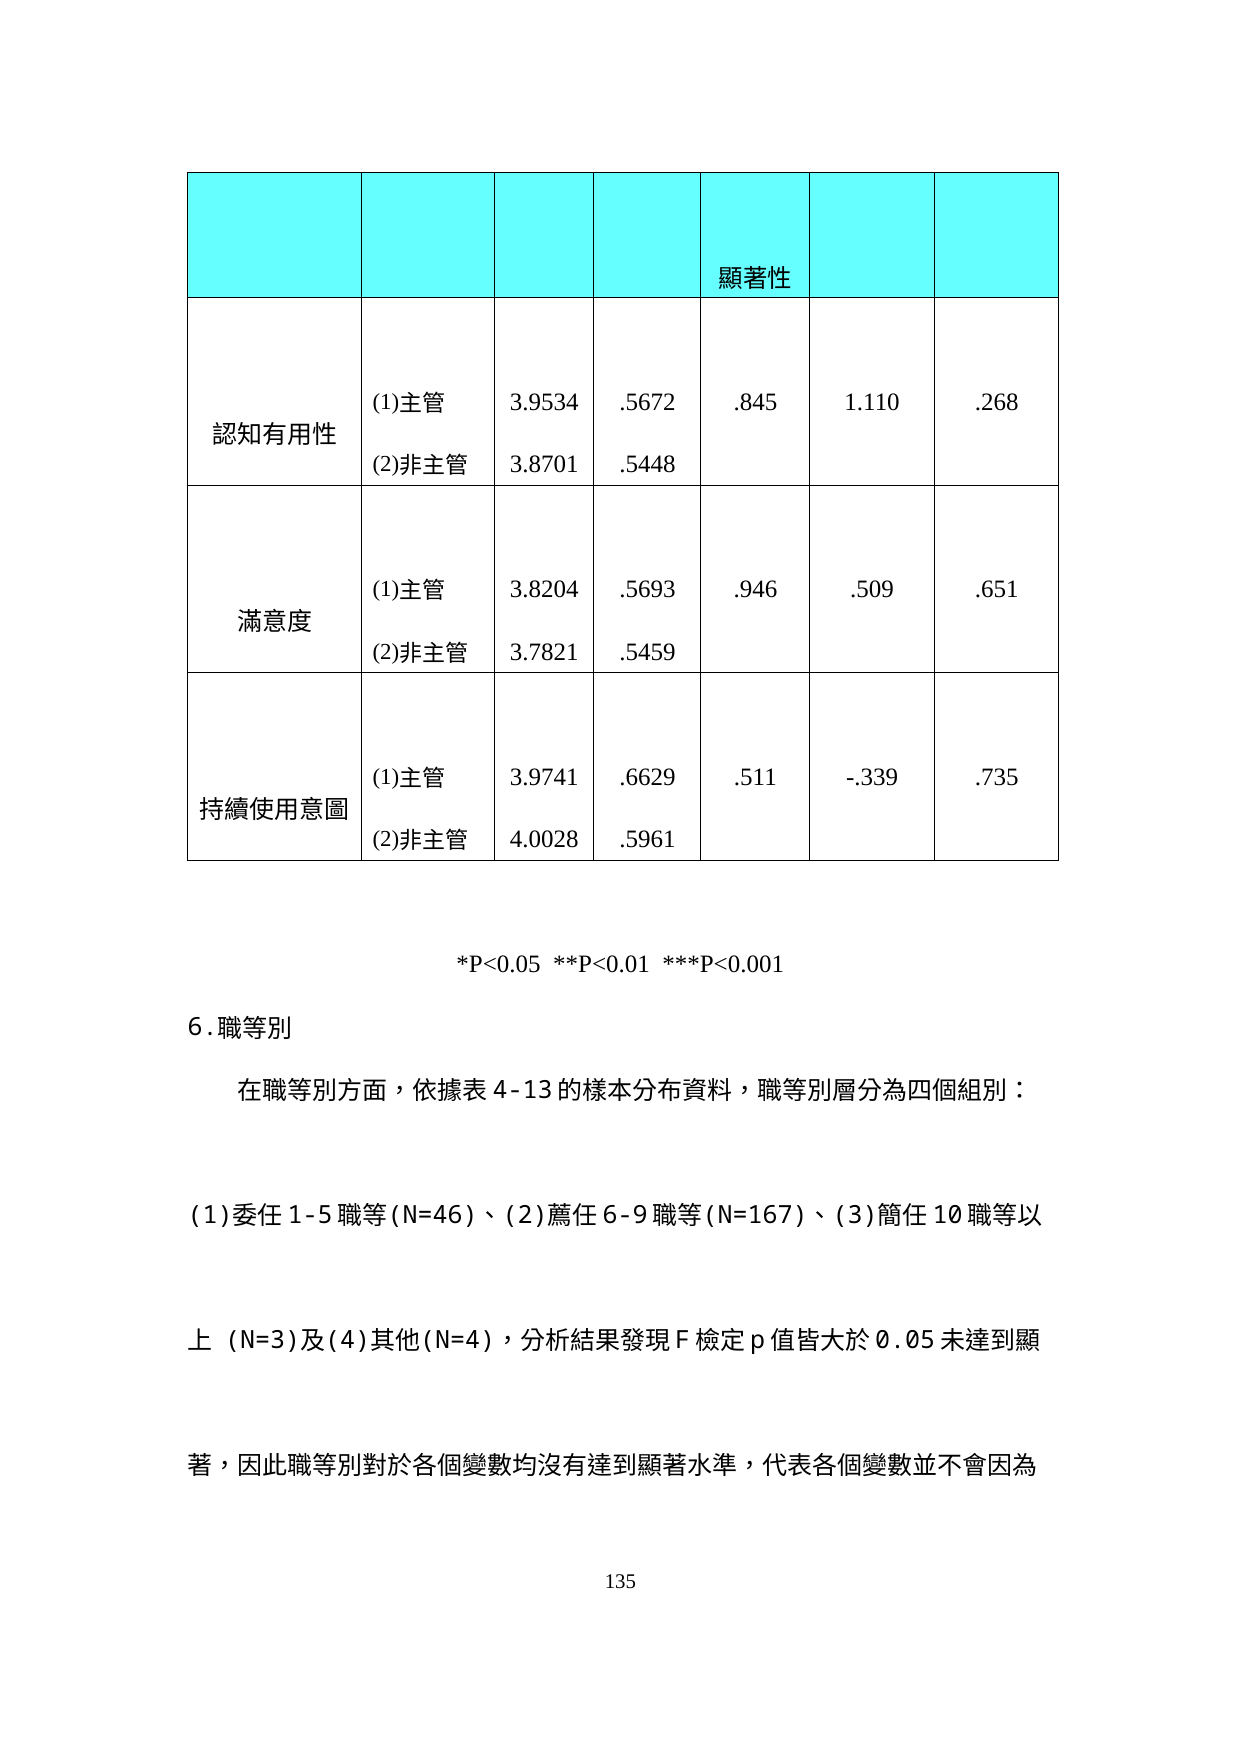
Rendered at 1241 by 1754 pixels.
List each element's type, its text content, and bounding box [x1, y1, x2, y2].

table_cell .509 [810, 486, 934, 672]
table_cell .5693 .5459 [594, 486, 700, 672]
table_cell 1.110 [810, 298, 934, 484]
table_cell .511 [701, 673, 809, 859]
table_header [495, 173, 593, 297]
table_cell 3.9534 3.8701 [495, 298, 593, 484]
table_cell (1)主管 (2)非主管 [362, 486, 494, 672]
table_header [810, 173, 934, 297]
table_cell (1)主管 (2)非主管 [362, 298, 494, 484]
table_cell (1)主管 (2)非主管 [362, 673, 494, 859]
table_cell -.339 [810, 673, 934, 859]
table_cell 滿意度 [188, 486, 361, 672]
table_cell .268 [935, 298, 1058, 484]
text 6.職等別 [187, 984, 1053, 1047]
table_header [188, 173, 361, 297]
table_cell 認知有用性 [188, 298, 361, 484]
table_cell .845 [701, 298, 809, 484]
table_cell .651 [935, 486, 1058, 672]
text *P<0.05 **P<0.01 ***P<0.001 [187, 922, 1053, 984]
table_header 顯著性 [701, 173, 809, 297]
table_cell .946 [701, 486, 809, 672]
table_cell .6629 .5961 [594, 673, 700, 859]
table_cell 3.8204 3.7821 [495, 486, 593, 672]
table_header [594, 173, 700, 297]
table_header [935, 173, 1058, 297]
text 在職等別方面，依據表4-13的樣本分布資料，職等別層分為四個組別：(1)委任1-5職等(N=46)、(2)薦任6-9職等(N=167)、(3)簡任10職等以上 (N=3)及(4)其他(N=4)，分析結果發現F檢定p值皆大於0.05未達到顯著，因此職等別對於各個變數均沒有達到顯著水準，代表各個變數並不會因為 [187, 1047, 1053, 1484]
table_cell 持續使用意圖 [188, 673, 361, 859]
table_cell .5672 .5448 [594, 298, 700, 484]
table_header [362, 173, 494, 297]
table_cell 3.9741 4.0028 [495, 673, 593, 859]
table_cell .735 [935, 673, 1058, 859]
